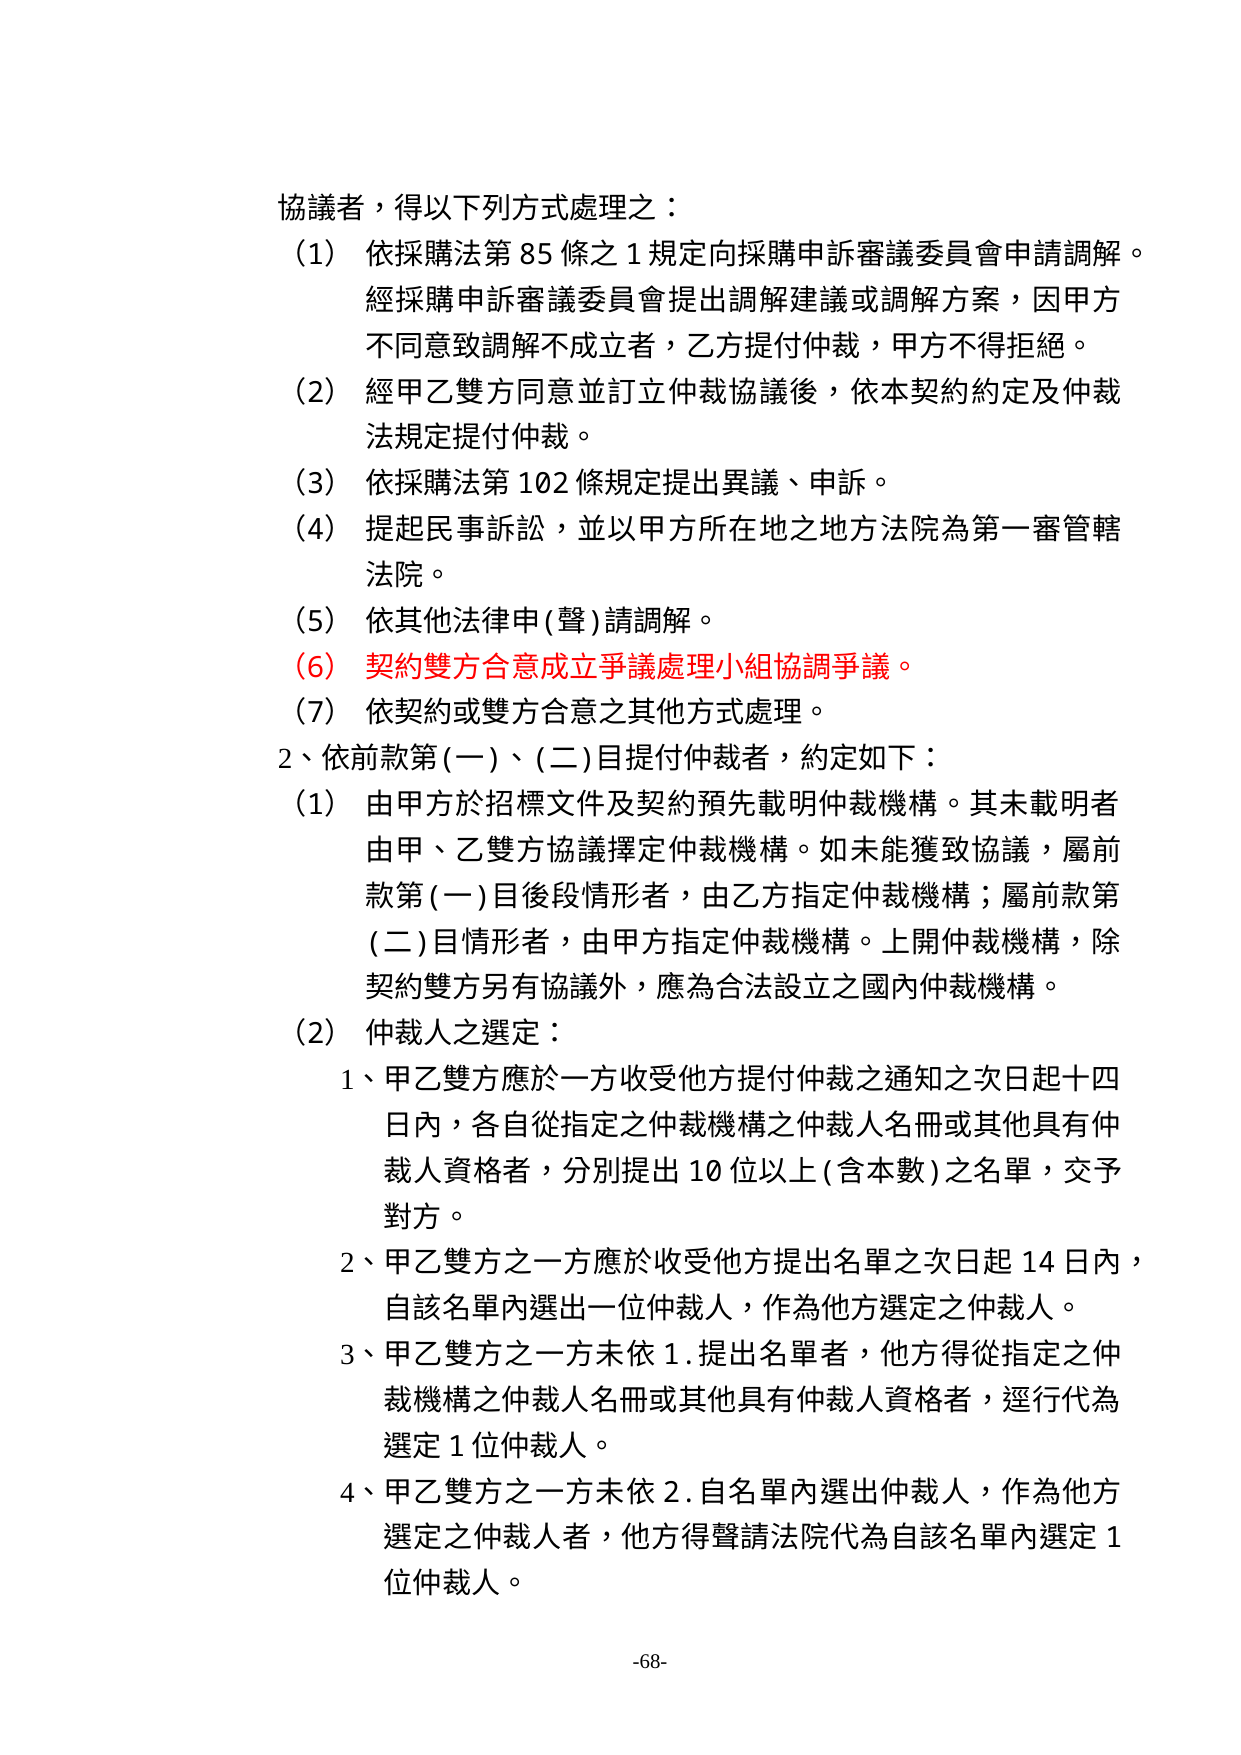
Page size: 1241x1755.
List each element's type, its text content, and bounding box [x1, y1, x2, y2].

list 依採購法第102條規定提出異議、申訴。 [277, 457, 1122, 503]
list 經甲乙雙方同意並訂立仲裁協議後，依本契約約定及仲裁法規定提付仲裁。 [277, 365, 1122, 457]
list 仲裁人之選定： [277, 1007, 1122, 1053]
list 甲乙雙方之一方未依2.自名單內選出仲裁人，作為他方選定之仲裁人者，他方得聲請法院代為自該名單內選定1位仲裁人。 [340, 1465, 1122, 1603]
list 由甲方於招標文件及契約預先載明仲裁機構。其未載明者，由甲、乙雙方協議擇定仲裁機構。如未能獲致協議，屬前款第(一)目後段情形者，由乙方指定仲裁機構；屬前款第(二)目情形者，由甲方指定仲裁機構。上開仲裁機構，除契約雙方另有協議外，應為合法設立之國內仲裁機構。 [277, 778, 1122, 1007]
list 協議者，得以下列方式處理之： [278, 182, 1122, 228]
list 依契約或雙方合意之其他方式處理。 [277, 686, 1122, 732]
list 依其他法律申(聲)請調解。 [277, 594, 1122, 640]
list 契約雙方合意成立爭議處理小組協調爭議。 [277, 640, 1122, 686]
list 提起民事訴訟，並以甲方所在地之地方法院為第一審管轄法院。 [277, 503, 1122, 594]
list 甲乙雙方應於一方收受他方提付仲裁之通知之次日起十四日內，各自從指定之仲裁機構之仲裁人名冊或其他具有仲裁人資格者，分別提出10位以上(含本數)之名單，交予對方。 [340, 1053, 1122, 1236]
list 依前款第(一)、(二)目提付仲裁者，約定如下： [278, 732, 1122, 778]
list 甲乙雙方之一方未依1.提出名單者，他方得從指定之仲裁機構之仲裁人名冊或其他具有仲裁人資格者，逕行代為選定1位仲裁人。 [340, 1328, 1122, 1465]
list 甲乙雙方之一方應於收受他方提出名單之次日起14日內，自該名單內選出一位仲裁人，作為他方選定之仲裁人。 [340, 1236, 1122, 1328]
list 依採購法第85條之1規定向採購申訴審議委員會申請調解。經採購申訴審議委員會提出調解建議或調解方案，因甲方不同意致調解不成立者，乙方提付仲裁，甲方不得拒絕。 [277, 228, 1122, 365]
